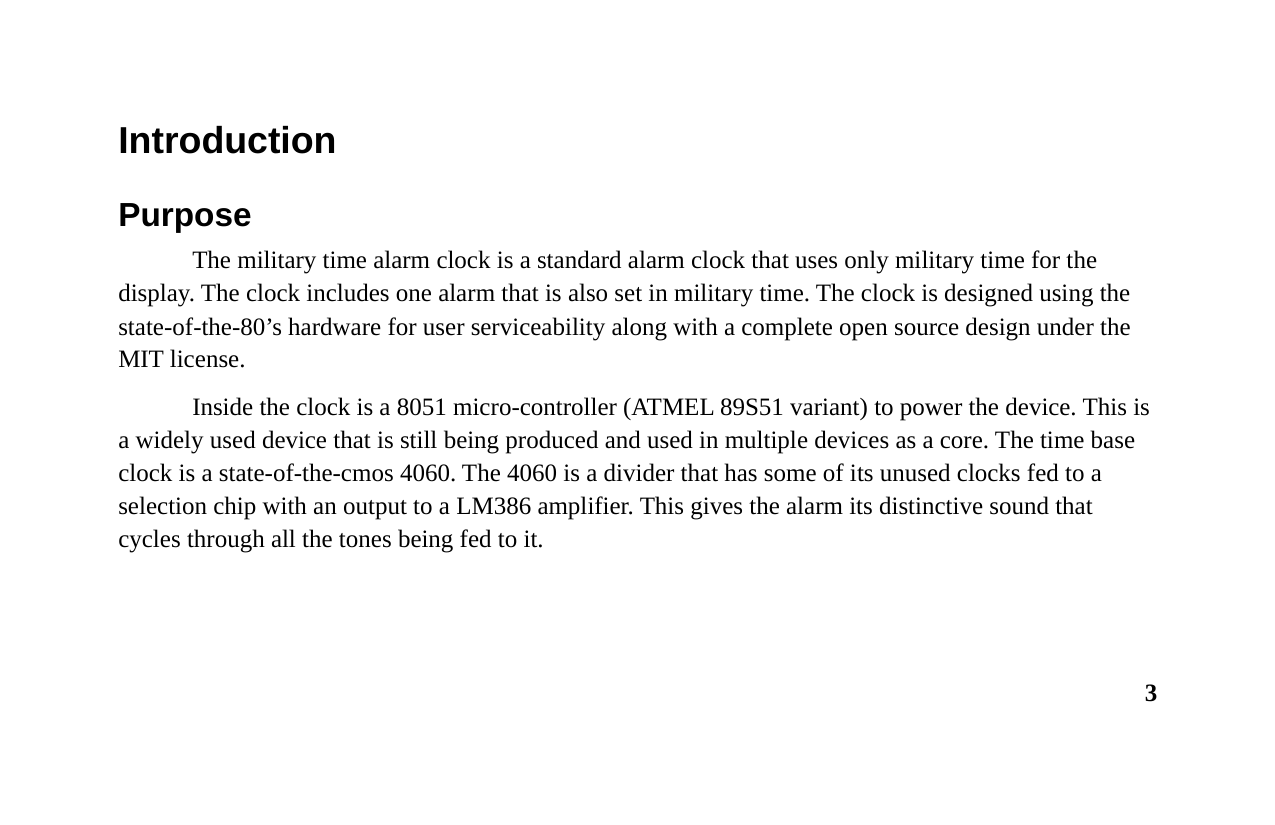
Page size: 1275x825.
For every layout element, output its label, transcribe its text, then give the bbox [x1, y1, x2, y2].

text Inside the clock is a 8051 micro-controller (ATMEL 89S51 variant) to power the device. This is a widely used device that is still being produced and used in multiple devices as a core. The time base clock is a state-of-the-cmos 4060. The 4060 is a divider that has some of its unused clocks fed to a selection chip with an output to a LM386 amplifier. This gives the alarm its distinctive sound that cycles through all the tones being fed to it. [118, 392, 1157, 553]
text The military time alarm clock is a standard alarm clock that uses only military time for the display. The clock includes one alarm that is also set in military time. The clock is designed using the state-of-the-80’s hardware for user serviceability along with a complete open source design under the MIT license. [118, 246, 1157, 373]
subtitle Introduction [118, 118, 1157, 161]
subtitle Purpose [118, 194, 1157, 233]
